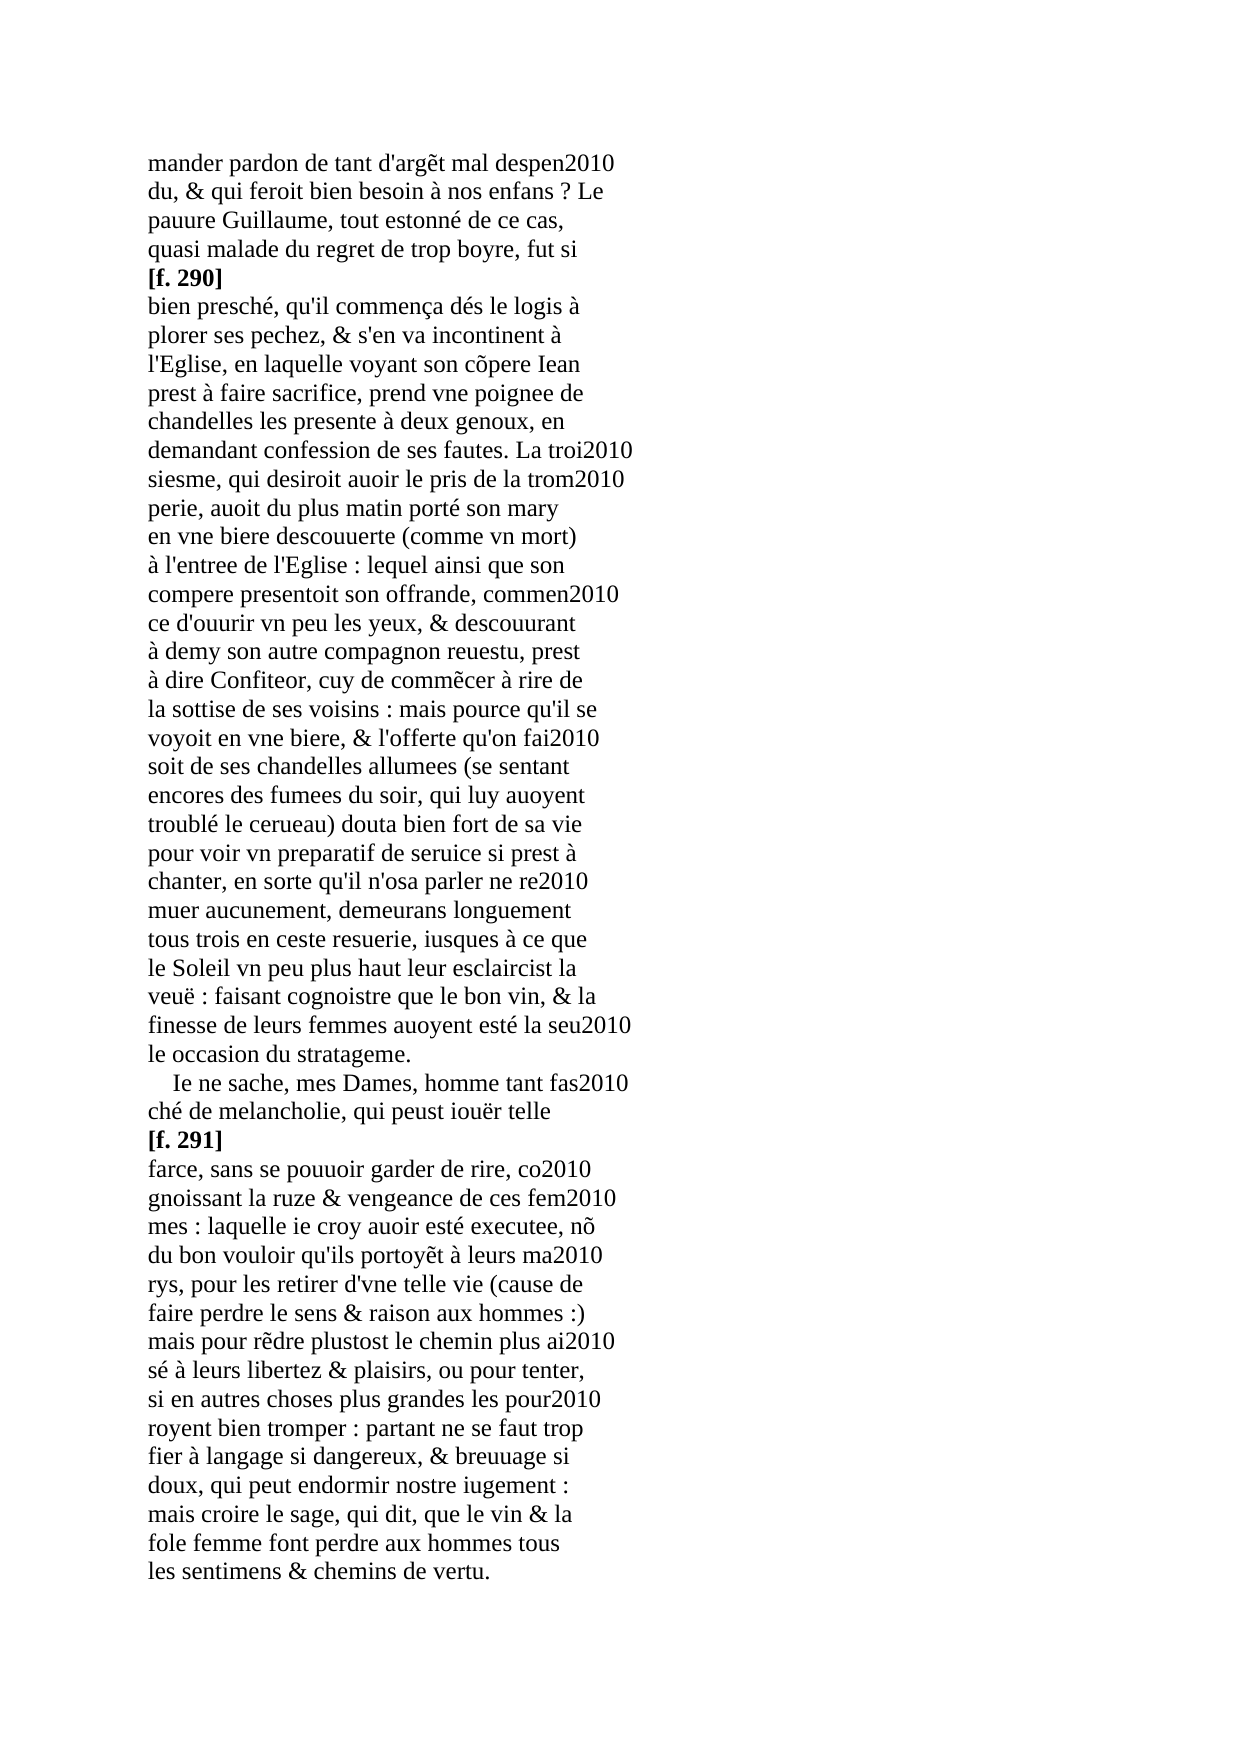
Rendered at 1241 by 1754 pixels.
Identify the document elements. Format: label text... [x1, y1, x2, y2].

text Ie ne sache, mes Dames, homme tant fas2010 ché de melancholie, qui peust iouër telle [f. 291] farce, sans se pouuoir garder de rire, co2010 gnoissant la ruze & vengeance de ces fem2010 mes : laquelle ie croy auoir esté executee, nõ du bon vouloir qu'ils portoyẽt à leurs ma2010 rys, pour les retirer d'vne telle vie (cause de faire perdre le sens & raison aux hommes :) mais pour rẽdre plustost le chemin plus ai2010 sé à leurs libertez & plaisirs, ou pour tenter, si en autres choses plus grandes les pour2010 royent bien tromper : partant ne se faut trop fier à langage si dangereux, & breuuage si doux, qui peut endormir nostre iugement : mais croire le sage, qui dit, que le vin & la fole femme font perdre aux hommes tous les sentimens & chemins de vertu. [148, 1068, 1093, 1585]
text mander pardon de tant d'argẽt mal despen2010 du, & qui feroit bien besoin à nos enfans ? Le pauure Guillaume, tout estonné de ce cas, quasi malade du regret de trop boyre, fut si [f. 290] bien presché, qu'il commença dés le logis à plorer ses pechez, & s'en va incontinent à l'Eglise, en laquelle voyant son cõpere Iean prest à faire sacrifice, prend vne poignee de chandelles les presente à deux genoux, en demandant confession de ses fautes. La troi2010 siesme, qui desiroit auoir le pris de la trom2010 perie, auoit du plus matin porté son mary en vne biere descouuerte (comme vn mort) à l'entree de l'Eglise : lequel ainsi que son compere presentoit son offrande, commen2010 ce d'ouurir vn peu les yeux, & descouurant à demy son autre compagnon reuestu, prest à dire Confiteor, cuy de commẽcer à rire de la sottise de ses voisins : mais pource qu'il se voyoit en vne biere, & l'offerte qu'on fai2010 soit de ses chandelles allumees (se sentant encores des fumees du soir, qui luy auoyent troublé le cerueau) douta bien fort de sa vie pour voir vn preparatif de seruice si prest à chanter, en sorte qu'il n'osa parler ne re2010 muer aucunement, demeurans longuement tous trois en ceste resuerie, iusques à ce que le Soleil vn peu plus haut leur esclaircist la veuë : faisant cognoistre que le bon vin, & la finesse de leurs femmes auoyent esté la seu2010 le occasion du stratageme. [148, 148, 1093, 1068]
